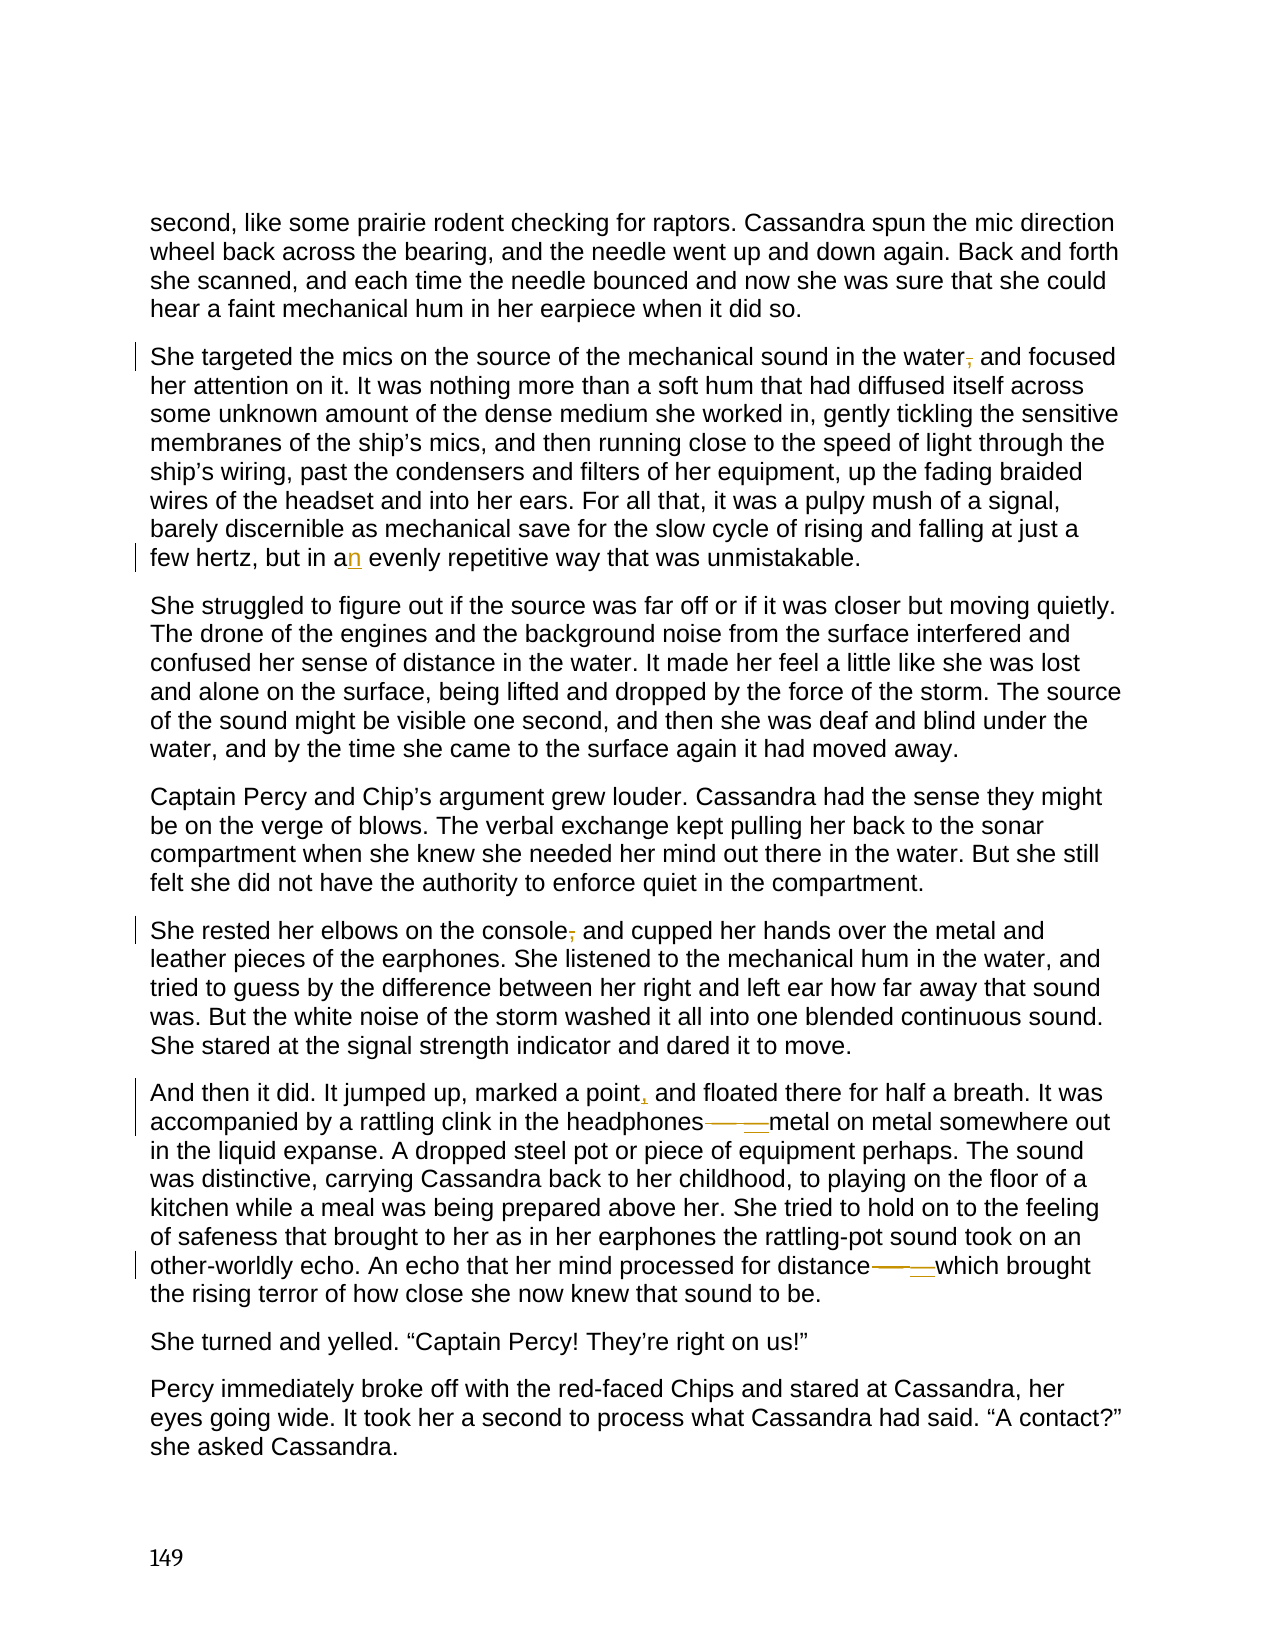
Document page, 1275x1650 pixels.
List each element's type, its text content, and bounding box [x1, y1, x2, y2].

text Percy immediately broke off with the red-faced Chips and stared at Cassandra, her eyes going wide. It took her a second to process what Cassandra had said. “A contact?” she asked Cassandra. [150, 1374, 1125, 1461]
text She turned and yelled. “Captain Percy! They’re right on us!” [150, 1327, 1125, 1356]
text She rested her elbows on the console and cupped her hands over the metal and leather pieces of the earphones. She listened to the mechanical hum in the water, and tried to guess by the difference between her right and left ear how far away that sound was. But the white noise of the storm washed it all into one blended continuous sound. She stared at the signal strength indicator and dared it to move. [150, 916, 1125, 1059]
text She targeted the mics on the source of the mechanical sound in the water and focused her attention on it. It was nothing more than a soft hum that had diffused itself across some unknown amount of the dense medium she worked in, gently tickling the sensitive membranes of the ship’s mics, and then running close to the speed of light through the ship’s wiring, past the condensers and filters of her equipment, up the fading braided wires of the headset and into her ears. For all that, it was a pulpy mush of a signal, barely discernible as mechanical save for the slow cycle of rising and falling at just a few hertz, but in an evenly repetitive way that was unmistakable. [150, 342, 1125, 572]
text She struggled to figure out if the source was far off or if it was closer but moving quietly. The drone of the engines and the background noise from the surface interfered and confused her sense of distance in the water. It made her feel a little like she was lost and alone on the surface, being lifted and dropped by the force of the storm. The source of the sound might be visible one second, and then she was deaf and blind under the water, and by the time she came to the surface again it had moved away. [150, 591, 1125, 763]
text And then it did. It jumped up, marked a point, and floated there for half a breath. It was accompanied by a rattling clink in the headphones—metal on metal somewhere out in the liquid expanse. A dropped steel pot or piece of equipment perhaps. The sound was distinctive, carrying Cassandra back to her childhood, to playing on the floor of a kitchen while a meal was being prepared above her. She tried to hold on to the feeling of safeness that brought to her as in her earphones the rattling-pot sound took on an other-worldly echo. An echo that her mind processed for distance—which brought the rising terror of how close she now knew that sound to be. [150, 1078, 1125, 1308]
text Captain Percy and Chip’s argument grew louder. Cassandra had the sense they might be on the verge of blows. The verbal exchange kept pulling her back to the sonar compartment when she knew she needed her mind out there in the water. But she still felt she did not have the authority to enforce quiet in the compartment. [150, 782, 1125, 897]
text second, like some prairie rodent checking for raptors. Cassandra spun the mic direction wheel back across the bearing, and the needle went up and down again. Back and forth she scanned, and each time the needle bounced and now she was sure that she could hear a faint mechanical hum in her earpiece when it did so. [150, 208, 1125, 323]
